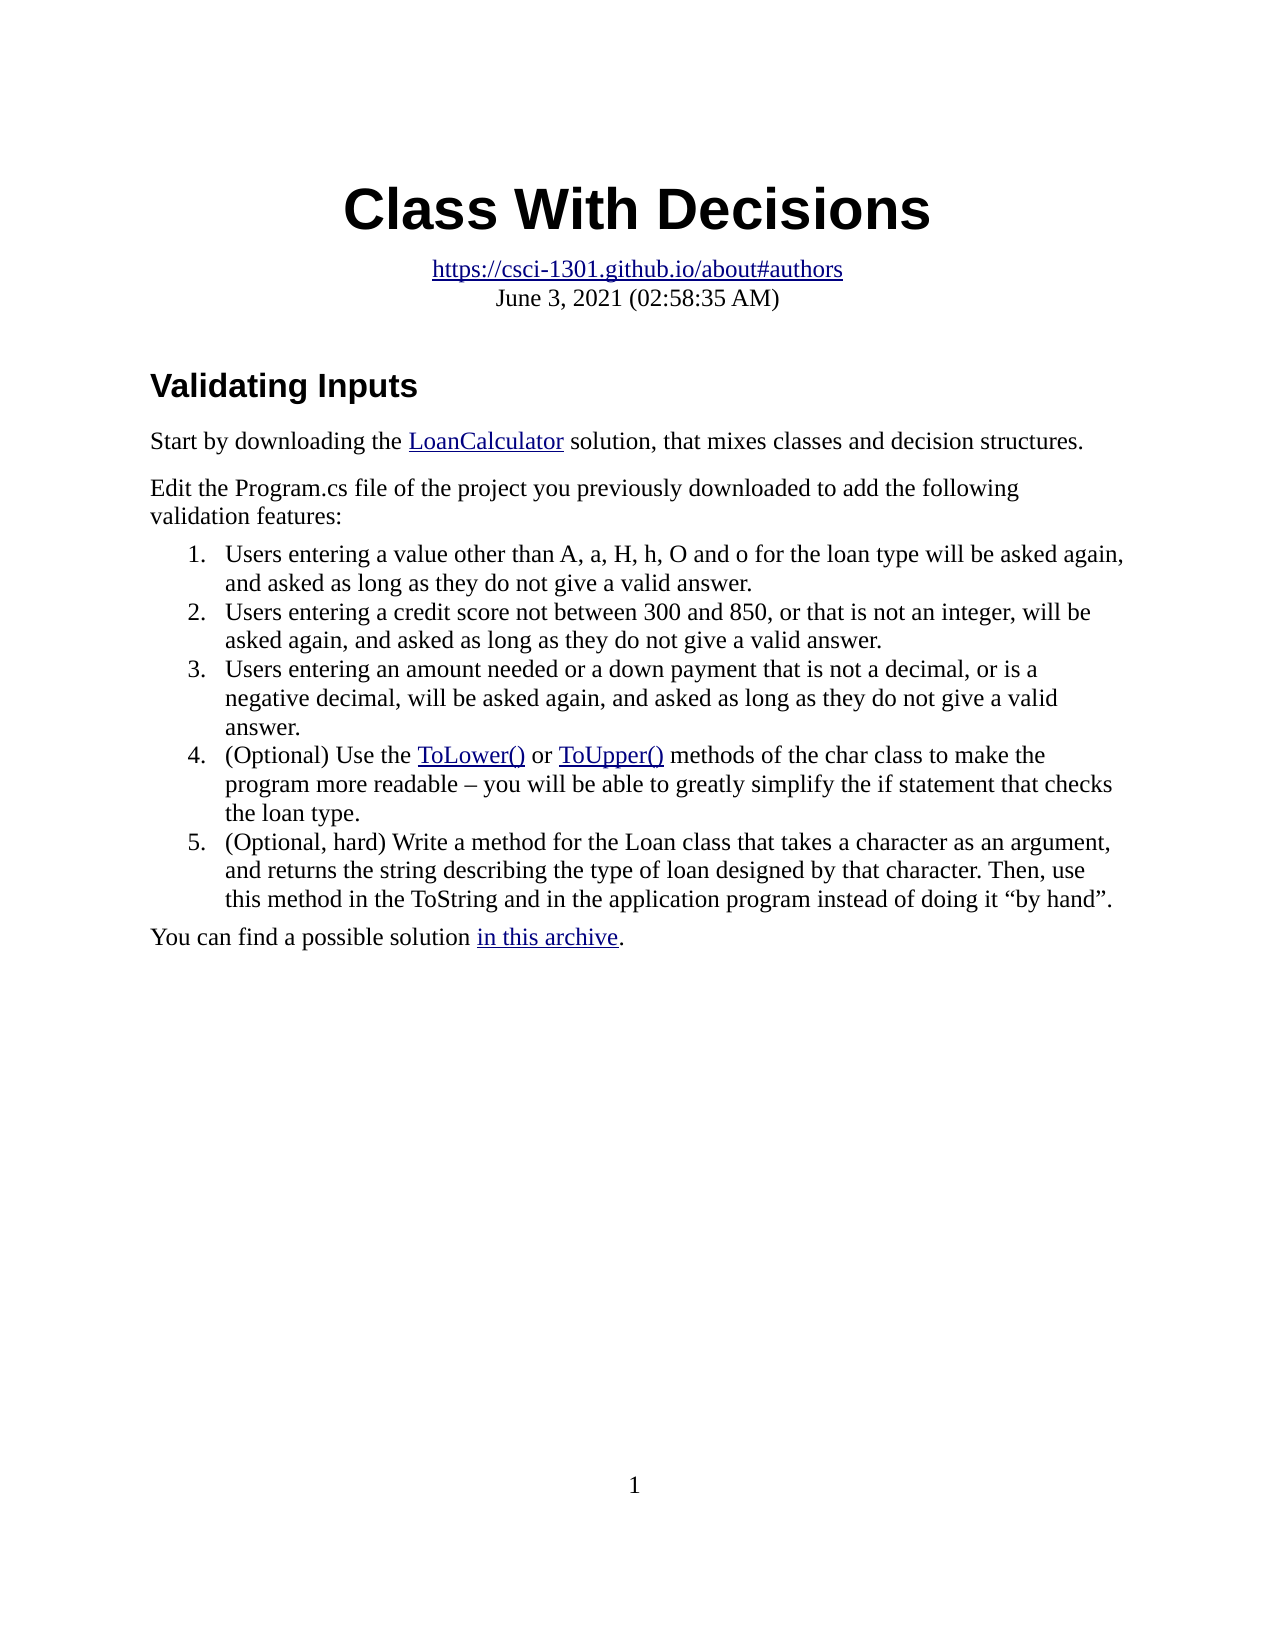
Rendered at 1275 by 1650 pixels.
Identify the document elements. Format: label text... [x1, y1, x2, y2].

list (Optional) Use the ToLower() or ToUpper() methods of the char class to make the program more readable – you will be able to greatly simplify the if statement that checks the loan type. [187, 740, 1125, 827]
subtitle Validating Inputs [150, 366, 1125, 404]
text June 3, 2021 (02:58:35 AM) [150, 283, 1125, 312]
list Users entering an amount needed or a down payment that is not a decimal, or is a negative decimal, will be asked again, and asked as long as they do not give a valid answer. [187, 654, 1125, 740]
list (Optional, hard) Write a method for the Loan class that takes a character as an argument, and returns the string describing the type of loan designed by that character. Then, use this method in the ToString and in the application program instead of doing it “by hand”. [187, 827, 1125, 913]
text Edit the Program.cs file of the project you previously downloaded to add the following validation features: [150, 473, 1125, 530]
text You can find a possible solution in this archive. [150, 922, 1125, 951]
list Users entering a credit score not between 300 and 850, or that is not an integer, will be asked again, and asked as long as they do not give a valid answer. [187, 597, 1125, 654]
text https://csci-1301.github.io/about#authors [150, 254, 1125, 283]
text Start by downloading the LoanCalculator solution, that mixes classes and decision structures. [150, 426, 1125, 455]
title Class With Decisions [150, 175, 1125, 242]
list Users entering a value other than A, a, H, h, O and o for the loan type will be asked again, and asked as long as they do not give a valid answer. [187, 539, 1125, 597]
